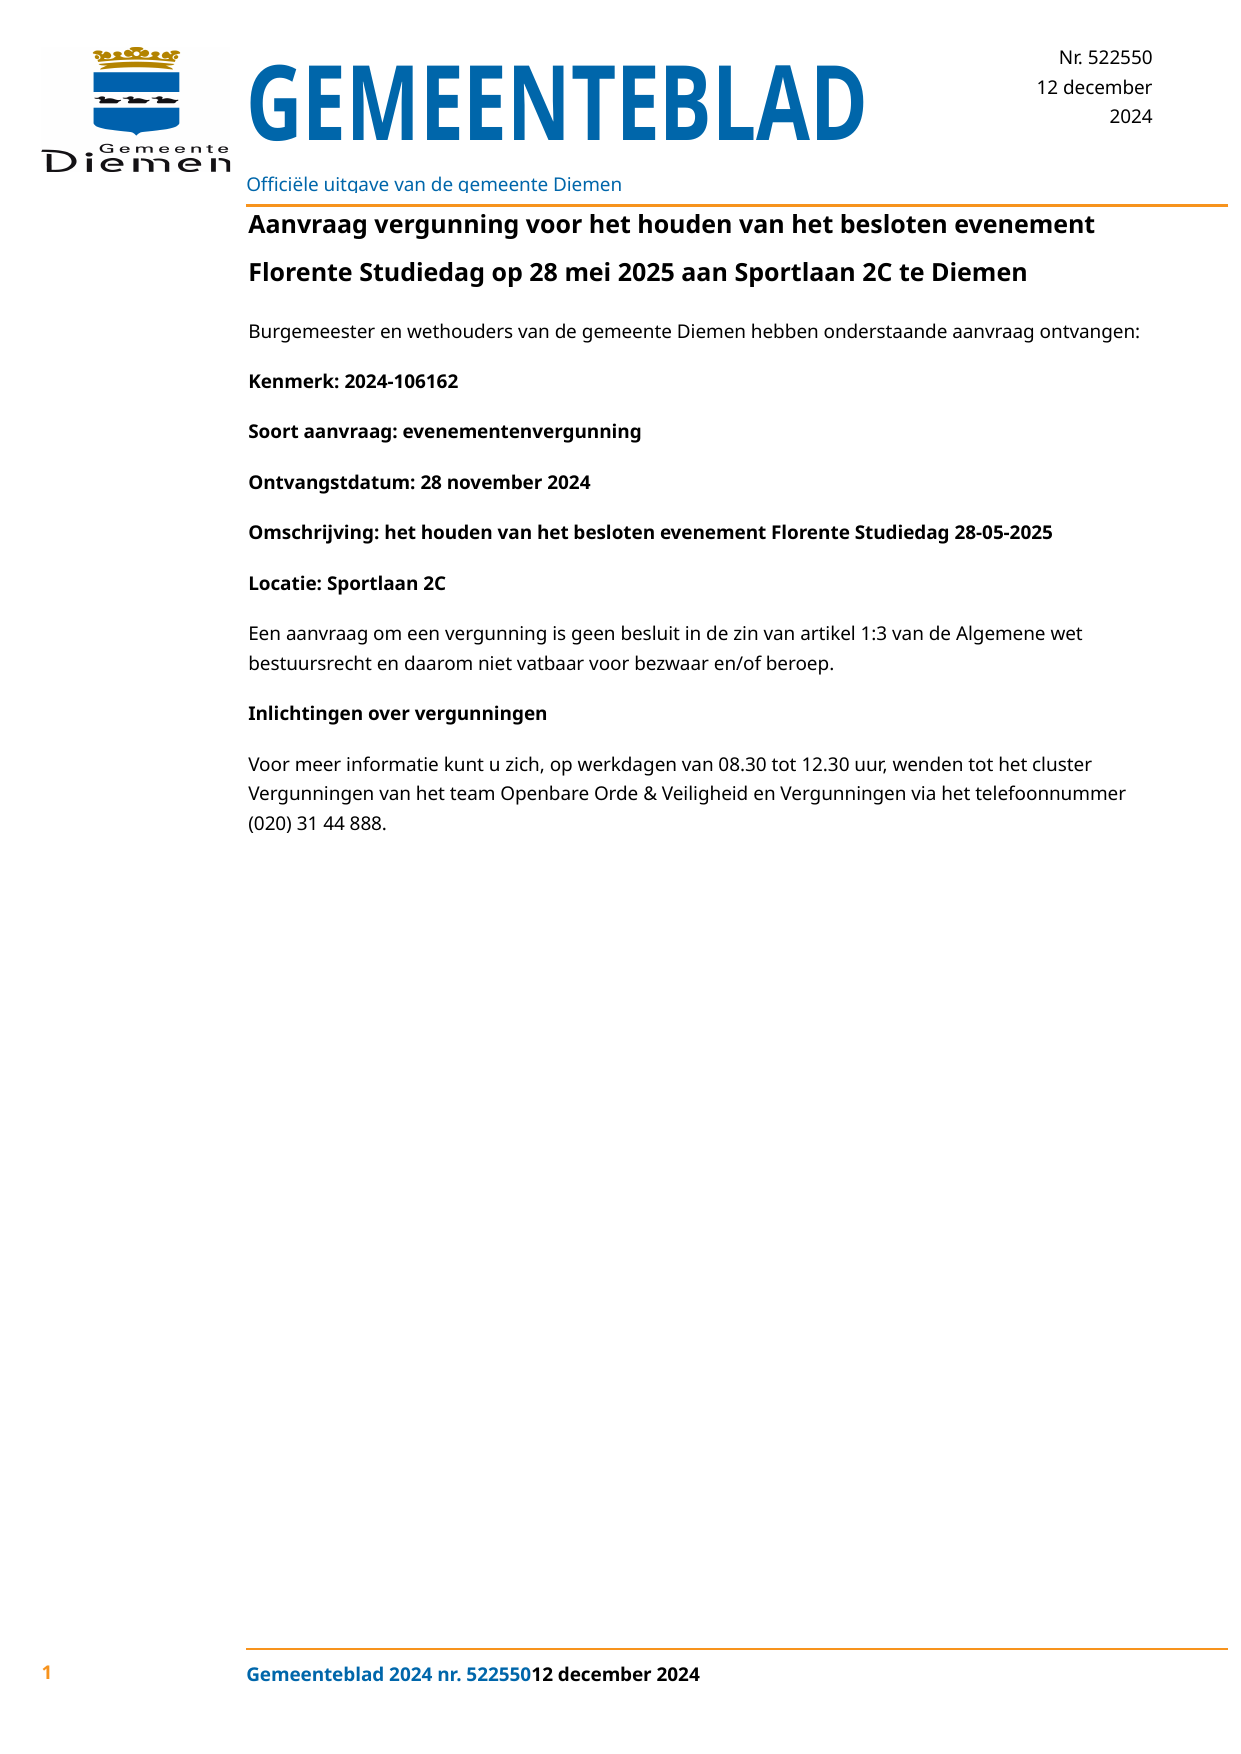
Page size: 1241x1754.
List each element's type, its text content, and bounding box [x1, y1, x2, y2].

text Kenmerk: 2024-106162 [248, 368, 1152, 394]
text Soort aanvraag: evenementenvergunning [248, 419, 1152, 444]
text Locatie: Sportlaan 2C [248, 570, 1152, 596]
text Een aanvraag om een vergunning is geen besluit in de zin van artikel 1:3 van de Algemene wet bestuursrecht en daarom niet vatbaar voor bezwaar en/of beroep. [248, 620, 1152, 676]
text Inlichtingen over vergunningen [248, 700, 1152, 726]
text Voor meer informatie kunt u zich, op werkdagen van 08.30 tot 12.30 uur, wenden tot het cluster Vergunningen van het team Openbare Orde & Veiligheid en Vergunningen via het telefoonnummer (020) 31 44 888. [248, 751, 1152, 836]
text Aanvraag vergunning voor het houden van het besloten evenement Florente Studiedag op 28 mei 2025 aan Sportlaan 2C te Diemen [248, 207, 1152, 288]
text Ontvangstdatum: 28 november 2024 [248, 469, 1152, 495]
text Omschrijving: het houden van het besloten evenement Florente Studiedag 28-05-2025 [248, 519, 1152, 545]
picture [41, 47, 231, 172]
text Burgemeester en wethouders van de gemeente Diemen hebben onderstaande aanvraag ontvangen: [248, 318, 1152, 344]
